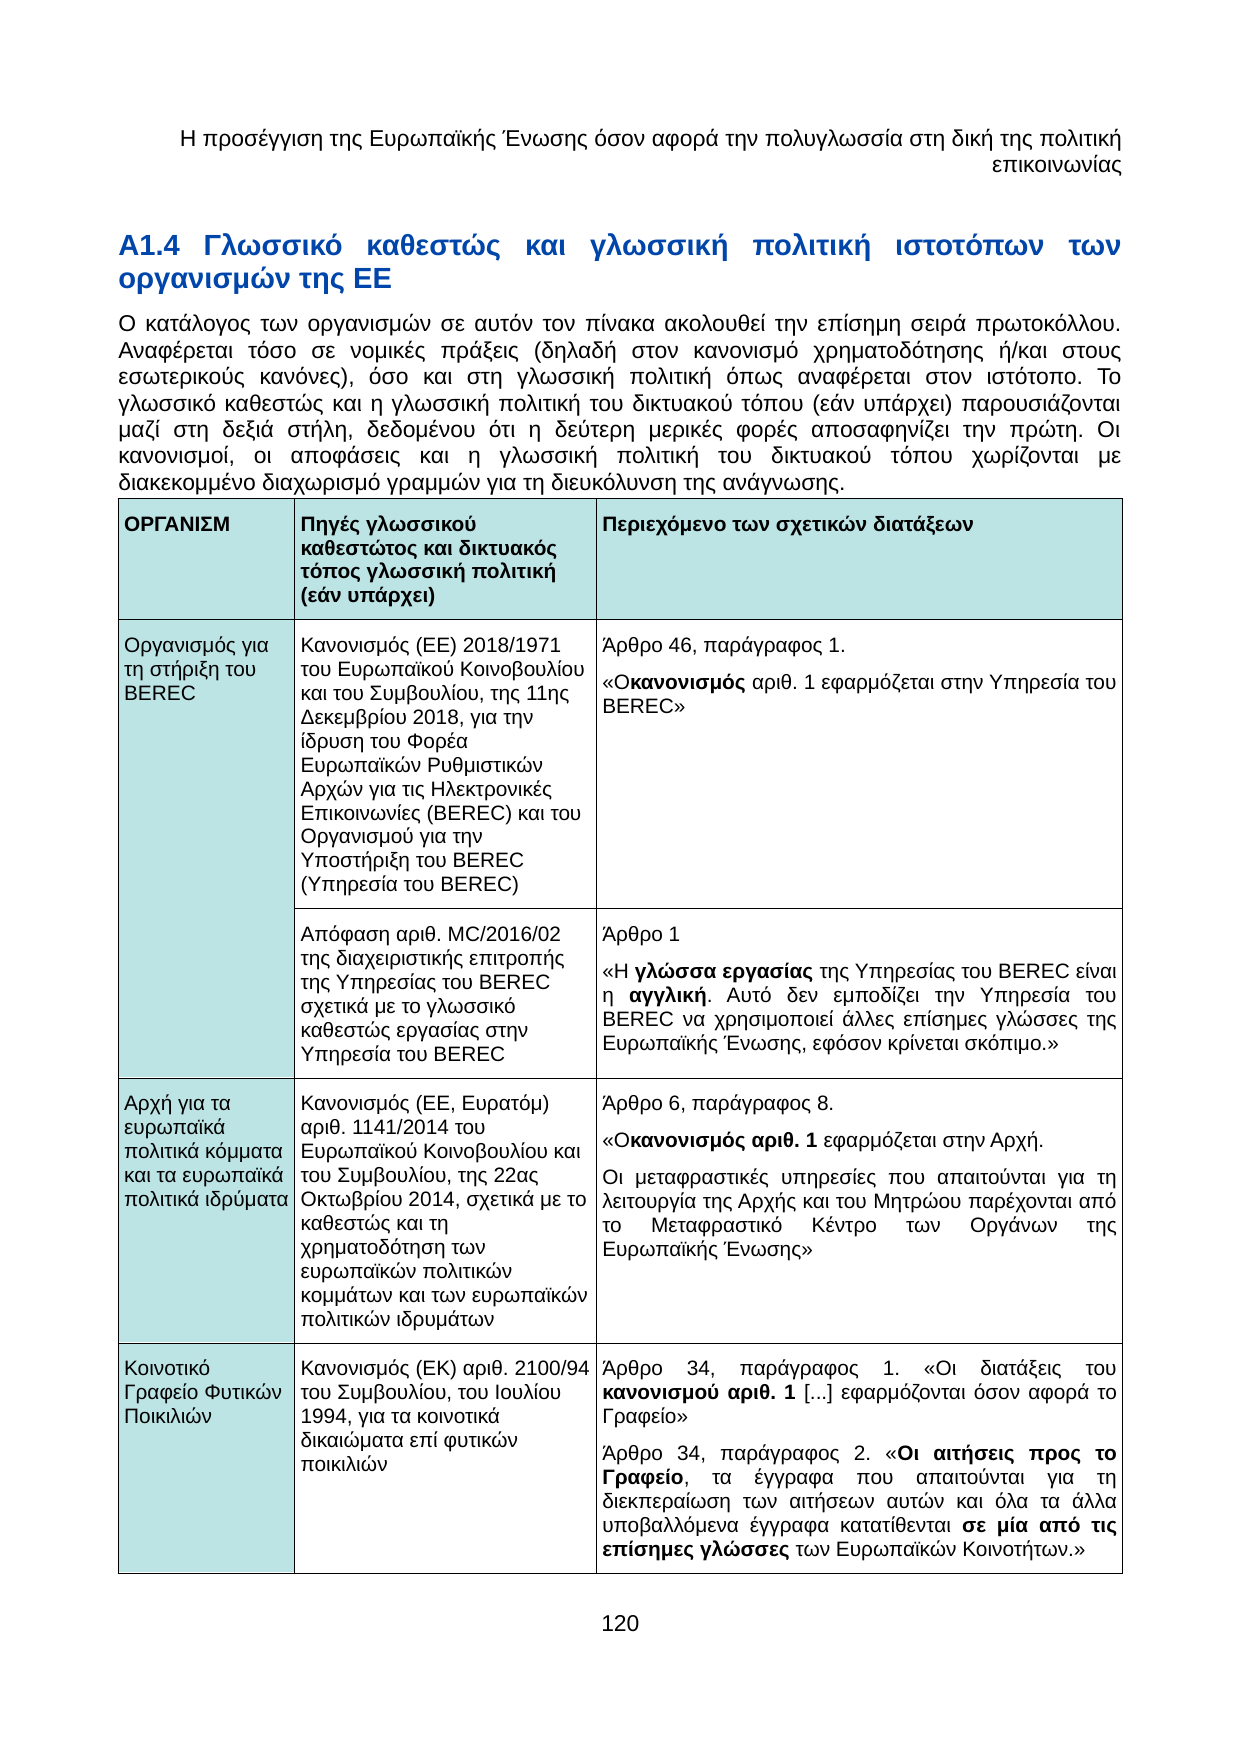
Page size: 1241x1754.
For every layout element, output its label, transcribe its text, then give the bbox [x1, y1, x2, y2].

subtitle A1.4 Γλωσσικό καθεστώς και γλωσσική πολιτική ιστοτόπων των οργανισμών της ΕΕ [118, 228, 1122, 295]
table_cell Άρθρο 34, παράγραφος 1. «Οι διατάξεις του κανονισμού αριθ. 1 [...] εφαρμόζονται όσον αφορά το Γραφείο» Άρθρο 34, παράγραφος 2. «Οι αιτήσεις προς το Γραφείο, τα έγγραφα που απαιτούνται για τη διεκπεραίωση των αιτήσεων αυτών και όλα τα άλλα υποβαλλόμενα έγγραφα κατατίθενται σε μία από τις επίσημες γλώσσες των Ευρωπαϊκών Κοινοτήτων.» [597, 1344, 1122, 1572]
table_cell Άρθρο 6, παράγραφος 8. «Οκανονισμός αριθ. 1 εφαρμόζεται στην Αρχή. Οι μεταφραστικές υπηρεσίες που απαιτούνται για τη λειτουργία της Αρχής και του Μητρώου παρέχονται από το Μεταφραστικό Κέντρο των Οργάνων της Ευρωπαϊκής Ένωσης» [597, 1079, 1122, 1342]
table_cell Κοινοτικό Γραφείο Φυτικών Ποικιλιών [119, 1344, 294, 1572]
table_header Περιεχόμενο των σχετικών διατάξεων [597, 499, 1122, 619]
table_cell Απόφαση αριθ. MC/2016/02 της διαχειριστικής επιτροπής της Υπηρεσίας του BEREC σχετικά με το γλωσσικό καθεστώς εργασίας στην Υπηρεσία του BEREC [295, 909, 596, 1077]
text Ο κατάλογος των οργανισμών σε αυτόν τον πίνακα ακολουθεί την επίσημη σειρά πρωτοκόλλου. Αναφέρεται τόσο σε νομικές πράξεις (δηλαδή στον κανονισμό χρηματοδότησης ή/και στους εσωτερικούς κανόνες), όσο και στη γλωσσική πολιτική όπως αναφέρεται στον ιστότοπο. Το γλωσσικό καθεστώς και η γλωσσική πολιτική του δικτυακού τόπου (εάν υπάρχει) παρουσιάζονται μαζί στη δεξιά στήλη, δεδομένου ότι η δεύτερη μερικές φορές αποσαφηνίζει την πρώτη. Οι κανονισμοί, οι αποφάσεις και η γλωσσική πολιτική του δικτυακού τόπου χωρίζονται με διακεκομμένο διαχωρισμό γραμμών για τη διευκόλυνση της ανάγνωσης. [118, 310, 1122, 495]
table_header Πηγές γλωσσικού καθεστώτος και δικτυακός τόπος γλωσσική πολιτική (εάν υπάρχει) [295, 499, 596, 619]
table_cell Αρχή για τα ευρωπαϊκά πολιτικά κόμματα και τα ευρωπαϊκά πολιτικά ιδρύματα [119, 1079, 294, 1342]
table_cell Οργανισμός για τη στήριξη του BEREC [119, 620, 294, 1077]
table_header ΟΡΓΑΝΙΣΜ [119, 499, 294, 619]
table_cell Άρθρο 46, παράγραφος 1. «Οκανονισμός αριθ. 1 εφαρμόζεται στην Υπηρεσία του BEREC» [597, 620, 1122, 908]
table_cell Κανονισμός (ΕΕ) 2018/1971 του Ευρωπαϊκού Κοινοβουλίου και του Συμβουλίου, της 11ης Δεκεμβρίου 2018, για την ίδρυση του Φορέα Ευρωπαϊκών Ρυθμιστικών Αρχών για τις Ηλεκτρονικές Επικοινωνίες (BEREC) και του Οργανισμού για την Υποστήριξη του BEREC (Υπηρεσία του BEREC) [295, 620, 596, 908]
table_cell Κανονισμός (ΕΚ) αριθ. 2100/94 του Συμβουλίου, του Ιουλίου 1994, για τα κοινοτικά δικαιώματα επί φυτικών ποικιλιών [295, 1344, 596, 1572]
table_cell Κανονισμός (ΕΕ, Ευρατόμ) αριθ. 1141/2014 του Ευρωπαϊκού Κοινοβουλίου και του Συμβουλίου, της 22ας Οκτωβρίου 2014, σχετικά με το καθεστώς και τη χρηματοδότηση των ευρωπαϊκών πολιτικών κομμάτων και των ευρωπαϊκών πολιτικών ιδρυμάτων [295, 1079, 596, 1342]
table_cell Άρθρο 1 «Η γλώσσα εργασίας της Υπηρεσίας του BEREC είναι η αγγλική. Αυτό δεν εμποδίζει την Υπηρεσία του BEREC να χρησιμοποιεί άλλες επίσημες γλώσσες της Ευρωπαϊκής Ένωσης, εφόσον κρίνεται σκόπιμο.» [597, 909, 1122, 1077]
